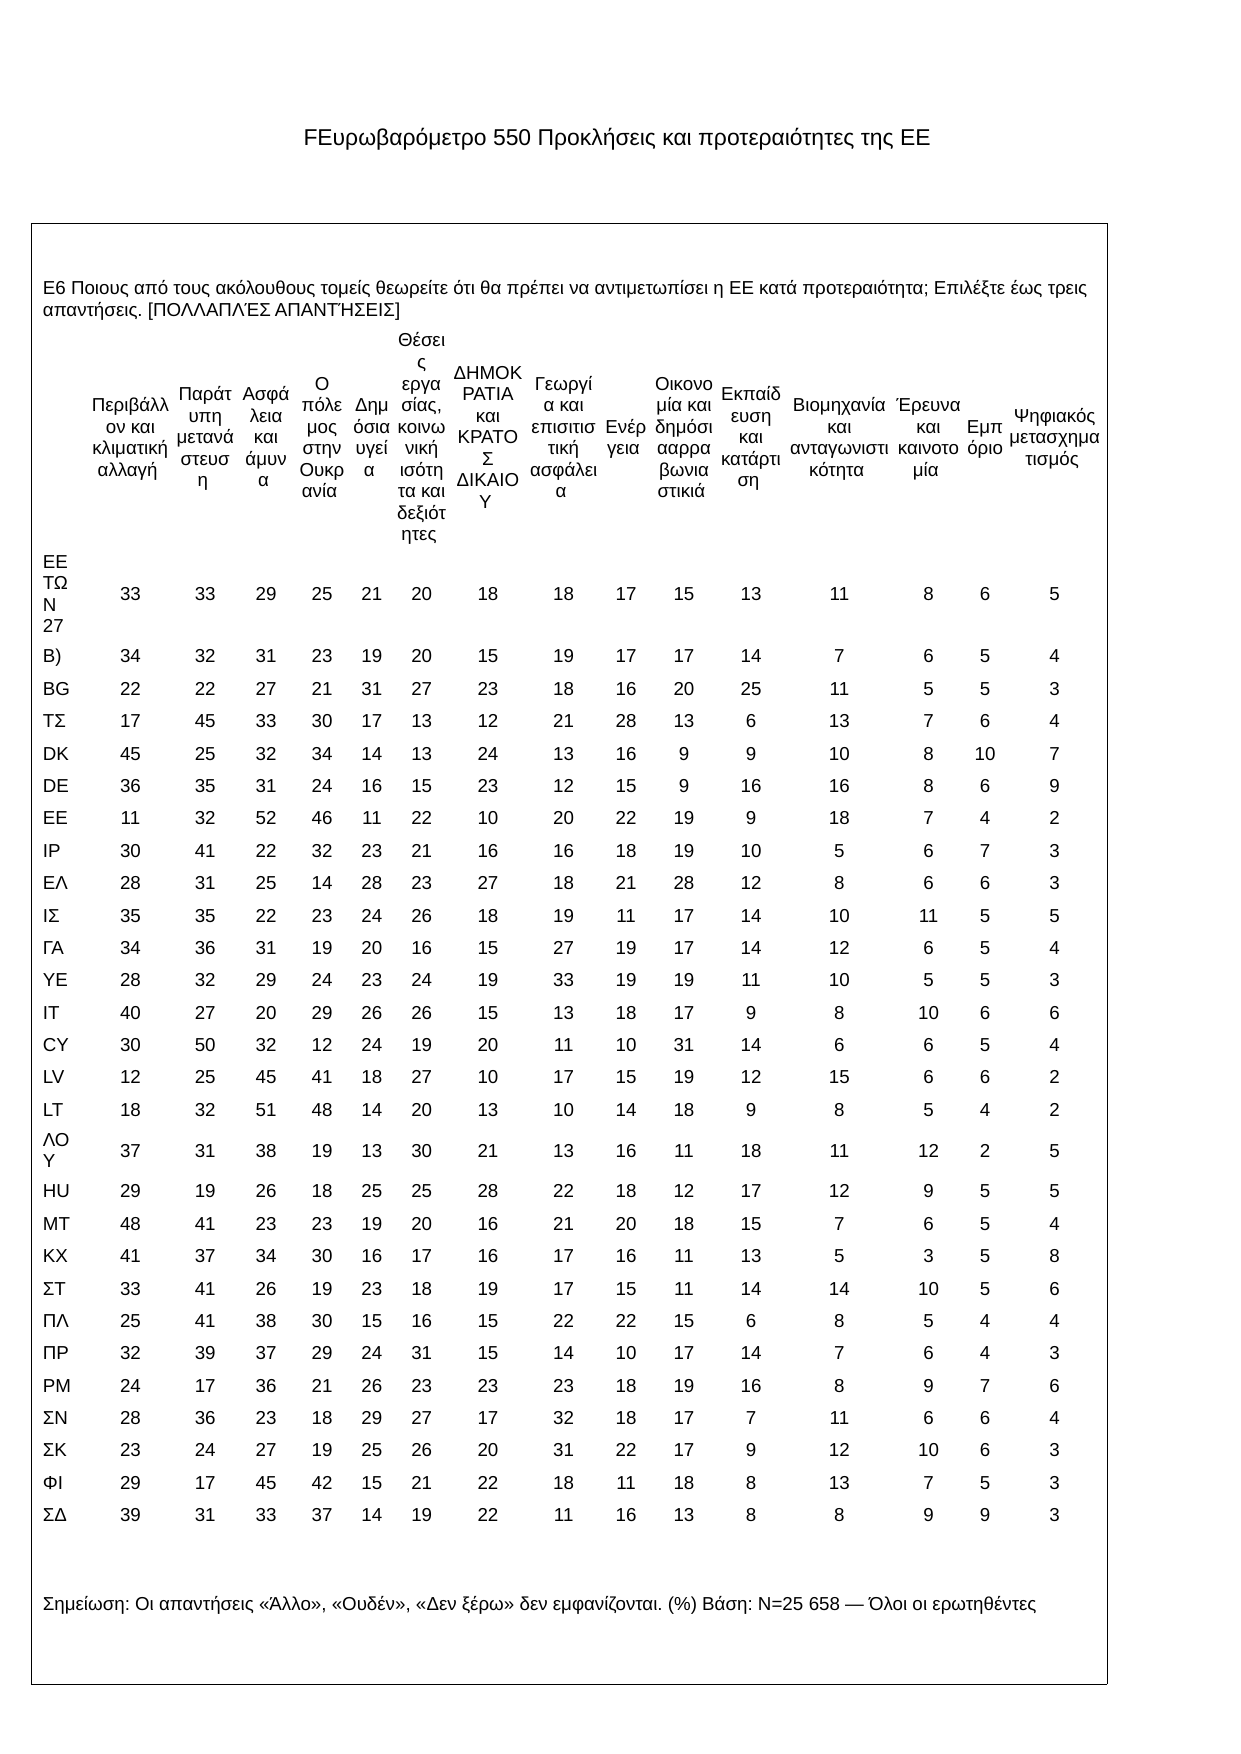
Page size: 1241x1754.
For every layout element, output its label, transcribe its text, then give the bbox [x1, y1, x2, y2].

table_cell 8 [716, 1466, 785, 1499]
table_cell 17 [449, 1401, 526, 1434]
table_cell 17 [87, 705, 173, 737]
table_cell 6 [964, 1434, 1006, 1466]
table_cell LV [40, 1061, 81, 1093]
table_cell 19 [651, 1061, 716, 1093]
table_cell 17 [526, 1061, 600, 1093]
table_cell 15 [600, 769, 651, 802]
table_cell [394, 1531, 449, 1563]
table_cell 14 [716, 1272, 785, 1304]
table_cell 33 [87, 548, 173, 640]
table_cell 24 [294, 769, 349, 802]
table_cell CY [40, 1029, 81, 1061]
table_cell 24 [349, 1029, 394, 1061]
table_cell 51 [237, 1093, 294, 1126]
table_cell 6 [964, 1401, 1006, 1434]
table_cell 3 [1006, 672, 1103, 704]
table_cell 25 [173, 1061, 237, 1093]
table_cell 21 [349, 548, 394, 640]
table_cell 29 [237, 548, 294, 640]
table_cell 29 [294, 1337, 349, 1369]
table_cell 31 [237, 769, 294, 802]
table_cell 8 [785, 1304, 893, 1337]
table_cell 5 [964, 640, 1006, 672]
table_cell 23 [349, 1272, 394, 1304]
table_cell [40, 1531, 81, 1563]
table_cell [81, 1029, 87, 1061]
table_cell ΕΕ ΤΩΝ 27 [40, 548, 81, 640]
table_cell 8 [893, 737, 963, 769]
table_cell 11 [526, 1029, 600, 1061]
table_cell 18 [600, 996, 651, 1028]
table_cell 5 [964, 1029, 1006, 1061]
table_cell 18 [651, 1093, 716, 1126]
table_cell [87, 1531, 173, 1563]
table_cell ΚΧ [40, 1240, 81, 1272]
table_cell 19 [294, 1434, 349, 1466]
table_cell [237, 1531, 294, 1563]
table_cell 26 [237, 1272, 294, 1304]
table_cell 17 [651, 931, 716, 964]
table_cell 6 [1006, 1272, 1103, 1304]
table_cell 9 [1006, 769, 1103, 802]
table_cell 11 [785, 548, 893, 640]
table_cell [81, 672, 87, 704]
table_cell 11 [349, 802, 394, 834]
table_cell 19 [651, 802, 716, 834]
table_cell 30 [87, 834, 173, 867]
table_cell 25 [394, 1175, 449, 1207]
table_cell 31 [651, 1029, 716, 1061]
table_cell 14 [716, 640, 785, 672]
table_cell 25 [237, 867, 294, 899]
table_cell Περιβάλλον και κλιματική αλλαγή [87, 326, 173, 548]
table_cell 21 [526, 705, 600, 737]
table_cell 18 [600, 1401, 651, 1434]
table_header Ε6 Ποιους από τους ακόλουθους τομείς θεωρείτε ότι θα πρέπει να αντιμετωπίσει η ΕΕ κατά προτεραιότητα; Επιλέξτε έως τρεις απαντήσεις. [ΠΟΛΛΑΠΛΈΣ ΑΠΑΝΤΉΣΕΙΣ] [40, 270, 1103, 326]
table_cell 8 [785, 1093, 893, 1126]
table_cell [81, 1466, 87, 1499]
table_cell 4 [964, 1304, 1006, 1337]
table_cell 10 [716, 834, 785, 867]
table_cell 5 [964, 672, 1006, 704]
table_cell 16 [394, 931, 449, 964]
table_cell 16 [785, 769, 893, 802]
table_cell 27 [394, 1061, 449, 1093]
table_cell 19 [526, 640, 600, 672]
table_cell [81, 964, 87, 996]
table_cell 21 [394, 834, 449, 867]
table_cell 3 [893, 1240, 963, 1272]
table_cell 7 [964, 834, 1006, 867]
table_cell 17 [651, 1337, 716, 1369]
table_cell 7 [893, 1466, 963, 1499]
table_cell 30 [294, 1304, 349, 1337]
table_cell 32 [237, 1029, 294, 1061]
table_cell 6 [964, 705, 1006, 737]
table_cell 26 [349, 1369, 394, 1401]
table_cell 16 [394, 1304, 449, 1337]
table_cell [81, 1175, 87, 1207]
table_cell Ενέργεια [600, 326, 651, 548]
table_cell [40, 326, 81, 548]
table_cell 4 [1006, 1304, 1103, 1337]
table_cell [651, 1531, 716, 1563]
table_cell BG [40, 672, 81, 704]
table_cell [81, 1499, 87, 1531]
table_cell 18 [449, 899, 526, 931]
table_cell 10 [600, 1029, 651, 1061]
table_cell 28 [600, 705, 651, 737]
table_cell 19 [394, 1499, 449, 1531]
table_cell [716, 1531, 785, 1563]
table_cell 7 [785, 1207, 893, 1239]
table_cell 17 [173, 1369, 237, 1401]
table_cell 14 [349, 1093, 394, 1126]
table_cell 11 [893, 899, 963, 931]
table_cell 2 [1006, 1061, 1103, 1093]
table_cell 15 [394, 769, 449, 802]
table_cell 24 [294, 964, 349, 996]
table_cell 15 [449, 1337, 526, 1369]
table_cell 7 [716, 1401, 785, 1434]
table_cell 14 [526, 1337, 600, 1369]
table_cell 15 [349, 1304, 394, 1337]
table_cell 18 [785, 802, 893, 834]
table_cell 2 [964, 1126, 1006, 1175]
table_cell 28 [449, 1175, 526, 1207]
table_cell 20 [394, 1207, 449, 1239]
table_cell 16 [349, 769, 394, 802]
table_cell 10 [449, 802, 526, 834]
table_cell 23 [526, 1369, 600, 1401]
table_cell 11 [651, 1240, 716, 1272]
table_cell 24 [87, 1369, 173, 1401]
table_cell 13 [526, 996, 600, 1028]
table_cell 32 [173, 802, 237, 834]
table_cell ΣΤ [40, 1272, 81, 1304]
table_cell ΓΑ [40, 931, 81, 964]
table_cell 11 [785, 672, 893, 704]
table_cell 25 [173, 737, 237, 769]
table_cell 13 [526, 1126, 600, 1175]
table_cell 4 [964, 802, 1006, 834]
table_cell 5 [1006, 548, 1103, 640]
table_cell 32 [526, 1401, 600, 1434]
table_cell 4 [1006, 640, 1103, 672]
table_cell 22 [394, 802, 449, 834]
table_cell 18 [394, 1272, 449, 1304]
table_cell [81, 1093, 87, 1126]
table_cell 13 [651, 705, 716, 737]
table_cell 48 [294, 1093, 349, 1126]
table_cell 19 [526, 899, 600, 931]
table_cell 26 [394, 899, 449, 931]
table_cell 17 [651, 640, 716, 672]
table_cell Εμπόριο [964, 326, 1006, 548]
table_cell 9 [651, 769, 716, 802]
table_cell 19 [600, 931, 651, 964]
table_cell 11 [87, 802, 173, 834]
table_cell 6 [893, 1401, 963, 1434]
table_cell 20 [526, 802, 600, 834]
table_cell 19 [294, 1126, 349, 1175]
table_cell 12 [785, 1175, 893, 1207]
table_cell [81, 1434, 87, 1466]
table_cell 33 [526, 964, 600, 996]
table_cell 14 [349, 1499, 394, 1531]
table_cell 12 [87, 1061, 173, 1093]
table_cell 22 [237, 834, 294, 867]
table_cell 31 [349, 672, 394, 704]
table_cell 38 [237, 1126, 294, 1175]
table_cell 11 [600, 899, 651, 931]
table_cell 10 [893, 996, 963, 1028]
table_cell 15 [449, 640, 526, 672]
table_cell 19 [600, 964, 651, 996]
table_cell 38 [237, 1304, 294, 1337]
table_cell [81, 1272, 87, 1304]
table_cell 19 [651, 834, 716, 867]
table_cell [81, 1240, 87, 1272]
table_cell 6 [964, 1061, 1006, 1093]
table_cell 29 [87, 1175, 173, 1207]
table_cell 18 [651, 1466, 716, 1499]
table_cell 17 [651, 1434, 716, 1466]
table_cell 28 [349, 867, 394, 899]
table_cell 4 [964, 1093, 1006, 1126]
table_cell 14 [600, 1093, 651, 1126]
table_cell ΣΔ [40, 1499, 81, 1531]
table_cell 17 [526, 1240, 600, 1272]
table_cell 41 [294, 1061, 349, 1093]
table_cell 16 [449, 834, 526, 867]
table_cell 4 [1006, 1029, 1103, 1061]
table_cell 19 [449, 964, 526, 996]
table_cell ΜΤ [40, 1207, 81, 1239]
table_cell 28 [87, 964, 173, 996]
table_cell 18 [294, 1401, 349, 1434]
table_cell 8 [785, 996, 893, 1028]
table_cell 22 [526, 1175, 600, 1207]
table_cell 14 [716, 1029, 785, 1061]
table_cell 6 [893, 640, 963, 672]
table_cell 5 [893, 672, 963, 704]
table_cell 4 [1006, 705, 1103, 737]
table_cell 14 [716, 931, 785, 964]
table_cell [964, 1531, 1006, 1563]
table_cell 3 [1006, 1337, 1103, 1369]
table_cell 14 [294, 867, 349, 899]
table_cell 10 [526, 1093, 600, 1126]
table_cell 15 [651, 548, 716, 640]
table_cell 22 [600, 1434, 651, 1466]
table_cell DE [40, 769, 81, 802]
table_cell 50 [173, 1029, 237, 1061]
table_cell 35 [173, 899, 237, 931]
table_cell [81, 326, 87, 548]
table_cell ΙΡ [40, 834, 81, 867]
table_cell 14 [716, 899, 785, 931]
table_cell 13 [394, 737, 449, 769]
table_cell 32 [87, 1337, 173, 1369]
table_cell [81, 802, 87, 834]
table_cell 9 [964, 1499, 1006, 1531]
table_cell 25 [349, 1434, 394, 1466]
table_cell [81, 834, 87, 867]
table_cell 12 [716, 1061, 785, 1093]
table_cell [785, 1531, 893, 1563]
table_cell 31 [237, 640, 294, 672]
table_cell 52 [237, 802, 294, 834]
table_cell 34 [87, 931, 173, 964]
table_cell 35 [87, 899, 173, 931]
table_cell 39 [173, 1337, 237, 1369]
table_cell Ασφάλεια και άμυνα [237, 326, 294, 548]
table_cell [173, 1531, 237, 1563]
table_cell 41 [173, 1207, 237, 1239]
table_cell 9 [893, 1175, 963, 1207]
table_cell 4 [1006, 1401, 1103, 1434]
table_cell Γεωργία και επισιτιστική ασφάλεια [526, 326, 600, 548]
table_cell 33 [237, 1499, 294, 1531]
table_cell 29 [87, 1466, 173, 1499]
table_cell 32 [173, 1093, 237, 1126]
table_cell 20 [449, 1029, 526, 1061]
table_cell 27 [237, 672, 294, 704]
table_cell 18 [716, 1126, 785, 1175]
table_cell 41 [173, 834, 237, 867]
table_cell 19 [294, 1272, 349, 1304]
table_cell 15 [716, 1207, 785, 1239]
table_cell 8 [893, 769, 963, 802]
table_cell 11 [785, 1401, 893, 1434]
table_cell 11 [651, 1272, 716, 1304]
table_cell 41 [87, 1240, 173, 1272]
table_cell 36 [237, 1369, 294, 1401]
table_cell 18 [294, 1175, 349, 1207]
table_cell 21 [394, 1466, 449, 1499]
table_cell 21 [294, 1369, 349, 1401]
table_cell 46 [294, 802, 349, 834]
table_cell 42 [294, 1466, 349, 1499]
table_cell 10 [449, 1061, 526, 1093]
table_cell 8 [716, 1499, 785, 1531]
table_cell ΠΡ [40, 1337, 81, 1369]
table_cell 29 [237, 964, 294, 996]
table_cell 2 [1006, 1093, 1103, 1126]
table_cell 10 [893, 1272, 963, 1304]
table_cell 5 [964, 1272, 1006, 1304]
table_cell 17 [526, 1272, 600, 1304]
table_cell 11 [716, 964, 785, 996]
table_cell 31 [394, 1337, 449, 1369]
table_cell 10 [785, 737, 893, 769]
table_cell 33 [237, 705, 294, 737]
table_cell 24 [349, 899, 394, 931]
table_cell 14 [349, 737, 394, 769]
table_cell ΣΚ [40, 1434, 81, 1466]
table_cell 7 [893, 705, 963, 737]
table_cell 6 [893, 1207, 963, 1239]
table_cell 5 [893, 1093, 963, 1126]
table_cell 6 [893, 1337, 963, 1369]
table_cell 21 [294, 672, 349, 704]
table_cell 26 [349, 996, 394, 1028]
table_cell 32 [173, 964, 237, 996]
table_cell 5 [785, 834, 893, 867]
table_cell 19 [349, 640, 394, 672]
table_cell 3 [1006, 1434, 1103, 1466]
table_cell 26 [237, 1175, 294, 1207]
table_cell 45 [237, 1061, 294, 1093]
table_cell 4 [964, 1337, 1006, 1369]
table_cell 32 [294, 834, 349, 867]
table_cell Παράτυπη μετανάστευση [173, 326, 237, 548]
table_cell 5 [964, 1207, 1006, 1239]
table_cell 22 [449, 1499, 526, 1531]
table_cell 23 [449, 672, 526, 704]
table_cell 27 [173, 996, 237, 1028]
table_cell ΛΟΥ [40, 1126, 81, 1175]
table_cell 23 [237, 1401, 294, 1434]
table_cell 18 [526, 867, 600, 899]
table_cell 18 [526, 1466, 600, 1499]
table_cell 31 [237, 931, 294, 964]
table_cell [81, 1126, 87, 1175]
table_cell 29 [349, 1401, 394, 1434]
table_cell 30 [294, 1240, 349, 1272]
table_cell 45 [87, 737, 173, 769]
table_cell HU [40, 1175, 81, 1207]
table_cell 22 [600, 1304, 651, 1337]
table_cell Ψηφιακός μετασχηματισμός [1006, 326, 1103, 548]
table_cell 6 [893, 931, 963, 964]
table_cell 28 [87, 867, 173, 899]
table_cell 19 [651, 964, 716, 996]
table_cell 6 [893, 1061, 963, 1093]
table_cell 20 [394, 548, 449, 640]
table_cell 10 [893, 1434, 963, 1466]
table_cell [81, 1401, 87, 1434]
table_cell 9 [651, 737, 716, 769]
table_cell 9 [716, 996, 785, 1028]
table_cell 6 [1006, 1369, 1103, 1401]
table_cell 16 [716, 769, 785, 802]
table_cell 28 [87, 1401, 173, 1434]
table_cell 10 [964, 737, 1006, 769]
table_cell 14 [785, 1272, 893, 1304]
table_cell ΡΜ [40, 1369, 81, 1401]
table_cell 37 [173, 1240, 237, 1272]
table_cell 12 [785, 931, 893, 964]
table_cell 15 [600, 1061, 651, 1093]
table_cell 25 [294, 548, 349, 640]
table_cell [349, 1531, 394, 1563]
table_cell ΤΣ [40, 705, 81, 737]
table_cell 11 [526, 1499, 600, 1531]
table_cell Ο πόλεμος στην Ουκρανία [294, 326, 349, 548]
table_cell 37 [237, 1337, 294, 1369]
table_cell [600, 1531, 651, 1563]
table_cell 23 [349, 964, 394, 996]
table_cell Εκπαίδευση και κατάρτιση [716, 326, 785, 548]
table_cell Δημόσια υγεία [349, 326, 394, 548]
table_cell 8 [785, 1369, 893, 1401]
table_cell [81, 996, 87, 1028]
table_cell 29 [294, 996, 349, 1028]
table_cell 36 [173, 931, 237, 964]
table_cell 13 [651, 1499, 716, 1531]
table_cell 22 [526, 1304, 600, 1337]
table_cell 30 [294, 705, 349, 737]
table_cell 28 [651, 867, 716, 899]
table_cell 30 [87, 1029, 173, 1061]
table_cell 9 [893, 1499, 963, 1531]
table_cell 20 [349, 931, 394, 964]
table_cell 24 [349, 1337, 394, 1369]
table_cell 13 [716, 1240, 785, 1272]
table_cell 25 [87, 1304, 173, 1337]
table_cell 21 [526, 1207, 600, 1239]
table_cell 17 [394, 1240, 449, 1272]
table_cell 27 [394, 1401, 449, 1434]
table_cell 5 [964, 964, 1006, 996]
table_cell 5 [964, 1175, 1006, 1207]
table_cell [81, 1061, 87, 1093]
table_cell 5 [1006, 1175, 1103, 1207]
table_cell 11 [651, 1126, 716, 1175]
table_cell [81, 899, 87, 931]
table_cell 6 [1006, 996, 1103, 1028]
table_cell 8 [893, 548, 963, 640]
table_cell 22 [87, 672, 173, 704]
table_cell 5 [964, 1240, 1006, 1272]
table_cell 13 [785, 1466, 893, 1499]
table_cell 16 [716, 1369, 785, 1401]
table_cell [294, 1531, 349, 1563]
table_cell ΕΛ [40, 867, 81, 899]
table_cell 13 [716, 548, 785, 640]
table_cell 5 [964, 931, 1006, 964]
table_cell 26 [394, 996, 449, 1028]
table_cell 7 [964, 1369, 1006, 1401]
table_cell 45 [173, 705, 237, 737]
table_cell 24 [394, 964, 449, 996]
table_cell 3 [1006, 1499, 1103, 1531]
table_cell 12 [716, 867, 785, 899]
table_cell 18 [600, 1175, 651, 1207]
table_cell 16 [526, 834, 600, 867]
table_cell 6 [785, 1029, 893, 1061]
table_cell 23 [294, 1207, 349, 1239]
table_cell 17 [173, 1466, 237, 1499]
table_cell 12 [651, 1175, 716, 1207]
table_cell 19 [349, 1207, 394, 1239]
table_cell 37 [294, 1499, 349, 1531]
table_cell 15 [449, 996, 526, 1028]
table_cell 27 [394, 672, 449, 704]
table_cell 4 [1006, 1207, 1103, 1239]
table_cell 41 [173, 1272, 237, 1304]
table_cell 11 [600, 1466, 651, 1499]
table_cell 12 [449, 705, 526, 737]
table_cell 33 [173, 548, 237, 640]
table_cell Οικονομία και δημόσιααρραβωνιαστικιά [651, 326, 716, 548]
table_cell [81, 867, 87, 899]
table_cell 18 [526, 672, 600, 704]
table_cell Θέσεις εργασίας, κοινωνική ισότητα και δεξιότητες [394, 326, 449, 548]
table_cell 17 [651, 1401, 716, 1434]
table_cell 18 [600, 1369, 651, 1401]
table_cell 27 [237, 1434, 294, 1466]
table_cell 5 [893, 1304, 963, 1337]
table_cell 13 [394, 705, 449, 737]
table_cell 20 [600, 1207, 651, 1239]
table_cell 4 [1006, 931, 1103, 964]
table_cell 22 [237, 899, 294, 931]
table_cell 31 [526, 1434, 600, 1466]
table_cell 12 [294, 1029, 349, 1061]
table_cell [81, 1531, 87, 1563]
table_cell 5 [964, 1466, 1006, 1499]
table_cell ΕΕ [40, 802, 81, 834]
table_cell 31 [173, 867, 237, 899]
table_cell 9 [716, 737, 785, 769]
table_cell 17 [349, 705, 394, 737]
table_cell 13 [449, 1093, 526, 1126]
table_cell 20 [449, 1434, 526, 1466]
table_cell 34 [87, 640, 173, 672]
table_cell 20 [237, 996, 294, 1028]
table_cell ΣΝ [40, 1401, 81, 1434]
table_cell 15 [785, 1061, 893, 1093]
table_cell 19 [449, 1272, 526, 1304]
table_cell 16 [449, 1207, 526, 1239]
table_cell 23 [294, 899, 349, 931]
table_cell 6 [716, 1304, 785, 1337]
table_cell 17 [651, 899, 716, 931]
table_cell 18 [87, 1093, 173, 1126]
table_cell 41 [173, 1304, 237, 1337]
table_cell Βιομηχανία και ανταγωνιστικότητα [785, 326, 893, 548]
table_cell 16 [449, 1240, 526, 1272]
table_cell 32 [173, 640, 237, 672]
table_cell 23 [449, 1369, 526, 1401]
table_cell 31 [173, 1126, 237, 1175]
table_cell [81, 548, 87, 640]
table_cell 31 [173, 1499, 237, 1531]
table_cell 14 [716, 1337, 785, 1369]
table_cell 3 [1006, 867, 1103, 899]
table_cell 9 [716, 802, 785, 834]
table_cell 16 [600, 1499, 651, 1531]
table_cell 23 [449, 769, 526, 802]
table_cell 45 [237, 1466, 294, 1499]
table_cell Σημείωση: Οι απαντήσεις «Άλλο», «Ουδέν», «Δεν ξέρω» δεν εμφανίζονται. (%) Βάση: N=25 658 — Όλοι οι ερωτηθέντες [40, 1564, 1103, 1643]
table_cell [526, 1531, 600, 1563]
table_cell 3 [1006, 1466, 1103, 1499]
table_cell 13 [349, 1126, 394, 1175]
table_cell 23 [394, 867, 449, 899]
table_cell [81, 1207, 87, 1239]
table_cell ΦΙ [40, 1466, 81, 1499]
table_cell ΙΣ [40, 899, 81, 931]
table_cell 6 [893, 867, 963, 899]
table_cell 8 [1006, 1240, 1103, 1272]
table_cell 5 [964, 899, 1006, 931]
table_cell [81, 737, 87, 769]
table_cell 23 [349, 834, 394, 867]
table_cell 23 [294, 640, 349, 672]
table_cell 25 [349, 1175, 394, 1207]
table_cell 36 [87, 769, 173, 802]
table_cell 13 [526, 737, 600, 769]
table_cell 7 [785, 640, 893, 672]
table_cell 23 [237, 1207, 294, 1239]
table_cell 37 [87, 1126, 173, 1175]
table_cell 15 [449, 1304, 526, 1337]
table_cell 32 [237, 737, 294, 769]
table_cell 16 [600, 1126, 651, 1175]
table_cell 12 [785, 1434, 893, 1466]
table_cell 19 [651, 1369, 716, 1401]
table_cell 34 [237, 1240, 294, 1272]
table_cell 12 [893, 1126, 963, 1175]
table_cell 10 [785, 964, 893, 996]
table_cell [81, 705, 87, 737]
table_cell 15 [600, 1272, 651, 1304]
table_cell 39 [87, 1499, 173, 1531]
table_cell 9 [716, 1434, 785, 1466]
table_cell 10 [785, 899, 893, 931]
table_cell 5 [1006, 899, 1103, 931]
table_cell 16 [600, 672, 651, 704]
table_cell 9 [716, 1093, 785, 1126]
table_cell 11 [785, 1126, 893, 1175]
table_cell 18 [600, 834, 651, 867]
table_cell 27 [526, 931, 600, 964]
table_cell 18 [651, 1207, 716, 1239]
table_cell [81, 931, 87, 964]
table_cell 19 [394, 1029, 449, 1061]
table_cell 20 [394, 1093, 449, 1126]
table_cell 30 [394, 1126, 449, 1175]
table_cell 6 [964, 548, 1006, 640]
table_cell 6 [893, 1029, 963, 1061]
table_cell [893, 1531, 963, 1563]
table_cell 19 [173, 1175, 237, 1207]
table_cell 6 [964, 996, 1006, 1028]
table_cell 2 [1006, 802, 1103, 834]
table_cell [81, 1337, 87, 1369]
table_cell 5 [1006, 1126, 1103, 1175]
table_cell 7 [1006, 737, 1103, 769]
table_cell ΥΕ [40, 964, 81, 996]
table_cell 9 [893, 1369, 963, 1401]
table_cell 25 [716, 672, 785, 704]
table_cell 17 [716, 1175, 785, 1207]
table_cell 20 [651, 672, 716, 704]
table_cell 33 [87, 1272, 173, 1304]
table_cell LT [40, 1093, 81, 1126]
table_cell 21 [600, 867, 651, 899]
table_cell [449, 1531, 526, 1563]
table_cell 15 [349, 1466, 394, 1499]
table_cell Β) [40, 640, 81, 672]
table_cell 17 [600, 640, 651, 672]
table_cell 13 [785, 705, 893, 737]
table_cell 18 [526, 548, 600, 640]
table_cell [81, 640, 87, 672]
table_cell IT [40, 996, 81, 1028]
table_cell 18 [449, 548, 526, 640]
table_cell 6 [893, 834, 963, 867]
table_cell 20 [394, 640, 449, 672]
table_cell 27 [449, 867, 526, 899]
table_cell 23 [394, 1369, 449, 1401]
table_cell 10 [600, 1337, 651, 1369]
table_cell 16 [600, 1240, 651, 1272]
table_cell 18 [349, 1061, 394, 1093]
table_cell 15 [449, 931, 526, 964]
table_cell [81, 1304, 87, 1337]
table_cell ΠΛ [40, 1304, 81, 1337]
table_cell 16 [349, 1240, 394, 1272]
table_cell 5 [785, 1240, 893, 1272]
table_cell 22 [600, 802, 651, 834]
table_cell 34 [294, 737, 349, 769]
table_cell 16 [600, 737, 651, 769]
table_cell 48 [87, 1207, 173, 1239]
table_cell 19 [294, 931, 349, 964]
table_cell 40 [87, 996, 173, 1028]
table_cell 22 [449, 1466, 526, 1499]
table_cell 8 [785, 867, 893, 899]
table_cell 36 [173, 1401, 237, 1434]
table_cell 21 [449, 1126, 526, 1175]
table_cell 7 [893, 802, 963, 834]
table_cell 24 [173, 1434, 237, 1466]
table_cell ΔΗΜΟΚΡΑΤΙΑ και ΚΡΑΤΟΣ ΔΙΚΑΙΟΥ [449, 326, 526, 548]
table_cell 8 [785, 1499, 893, 1531]
table_cell 7 [785, 1337, 893, 1369]
table_cell 3 [1006, 964, 1103, 996]
table_cell Έρευνα και καινοτομία [893, 326, 963, 548]
table_cell 3 [1006, 834, 1103, 867]
table_cell 12 [526, 769, 600, 802]
table_cell 6 [716, 705, 785, 737]
table_cell 17 [600, 548, 651, 640]
table_cell 6 [964, 769, 1006, 802]
table_cell DK [40, 737, 81, 769]
table_cell [1006, 1531, 1103, 1563]
table_cell 15 [651, 1304, 716, 1337]
table_cell 6 [964, 867, 1006, 899]
table_cell [81, 769, 87, 802]
table_cell 17 [651, 996, 716, 1028]
table_cell [81, 1369, 87, 1401]
table_cell 5 [893, 964, 963, 996]
table_cell 26 [394, 1434, 449, 1466]
table_cell 24 [449, 737, 526, 769]
table_cell 35 [173, 769, 237, 802]
table_cell 22 [173, 672, 237, 704]
table_cell 23 [87, 1434, 173, 1466]
